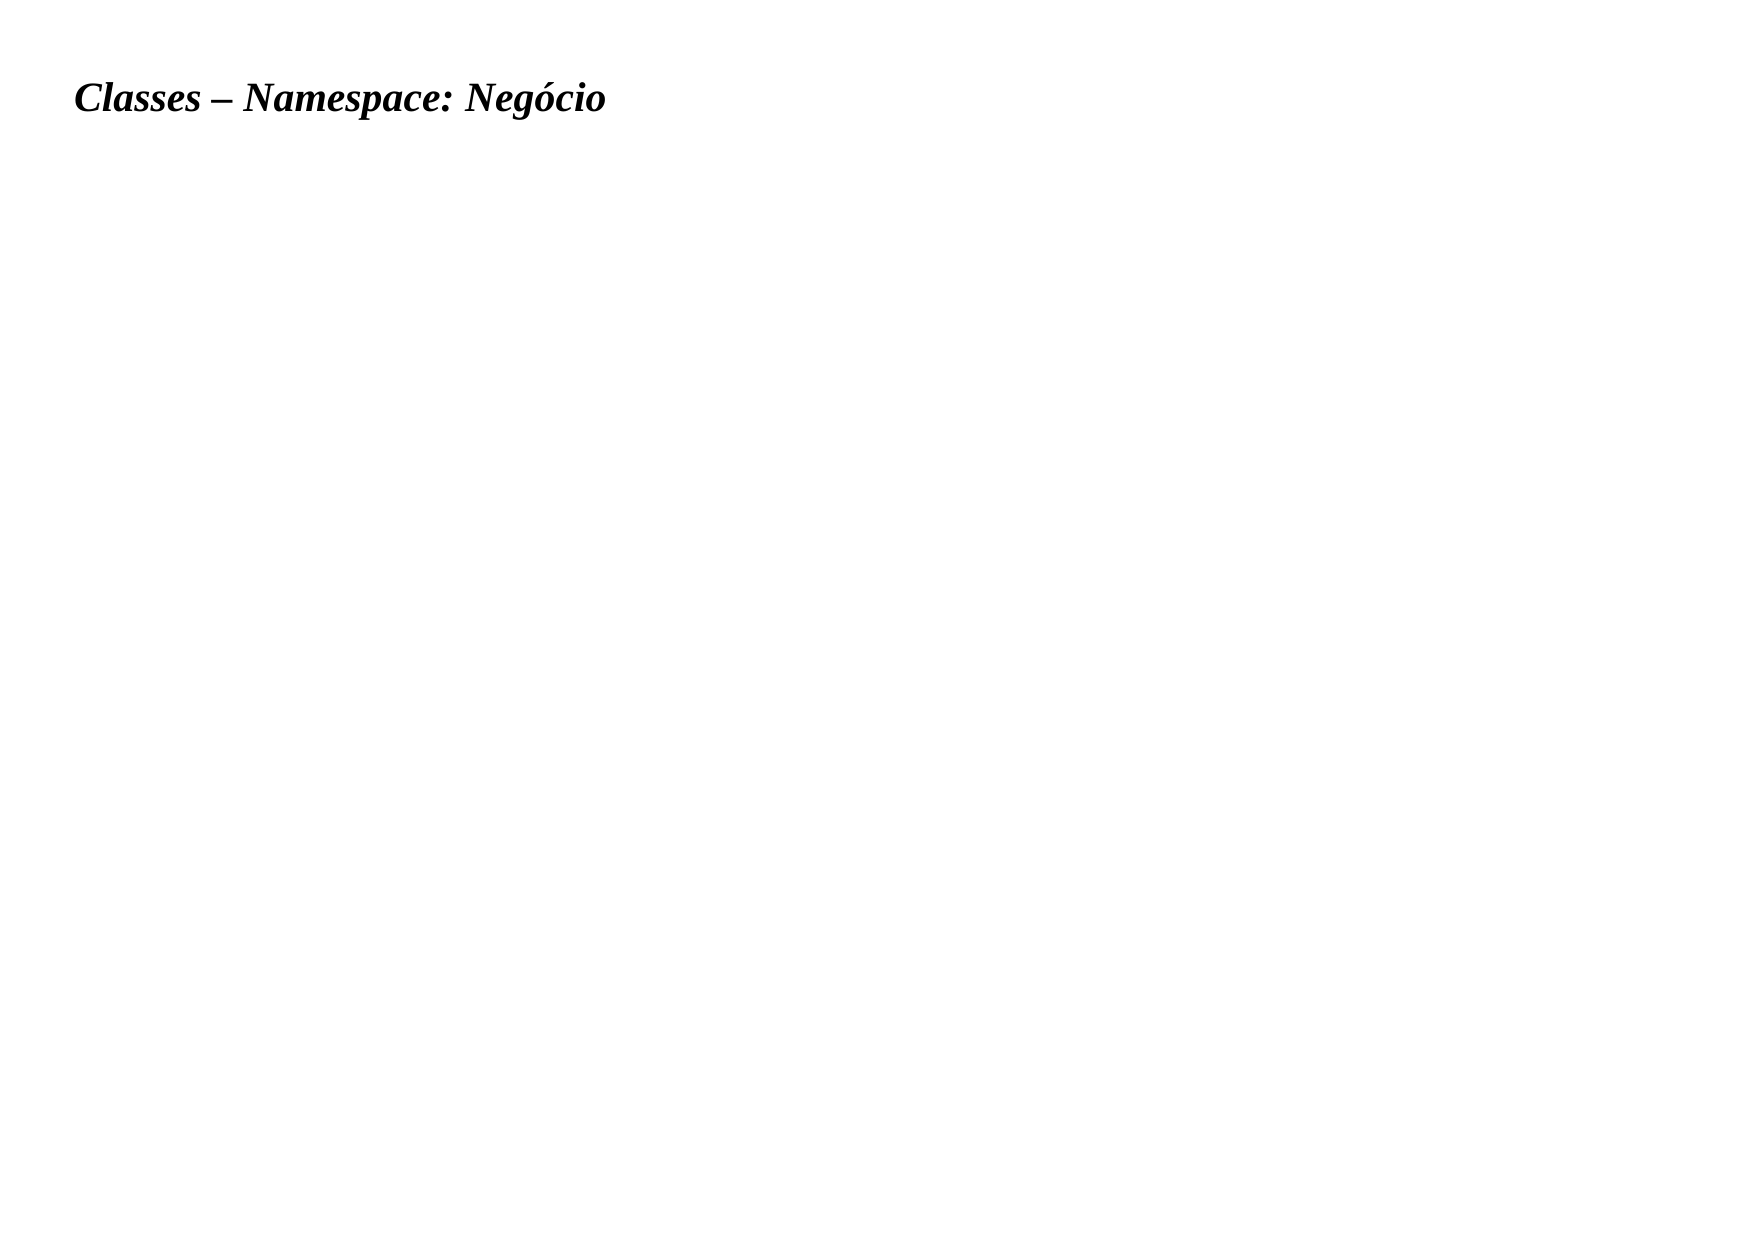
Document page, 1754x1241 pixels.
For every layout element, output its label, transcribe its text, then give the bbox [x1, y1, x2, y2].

text Classes – Namespace: Negócio [74, 74, 1680, 120]
